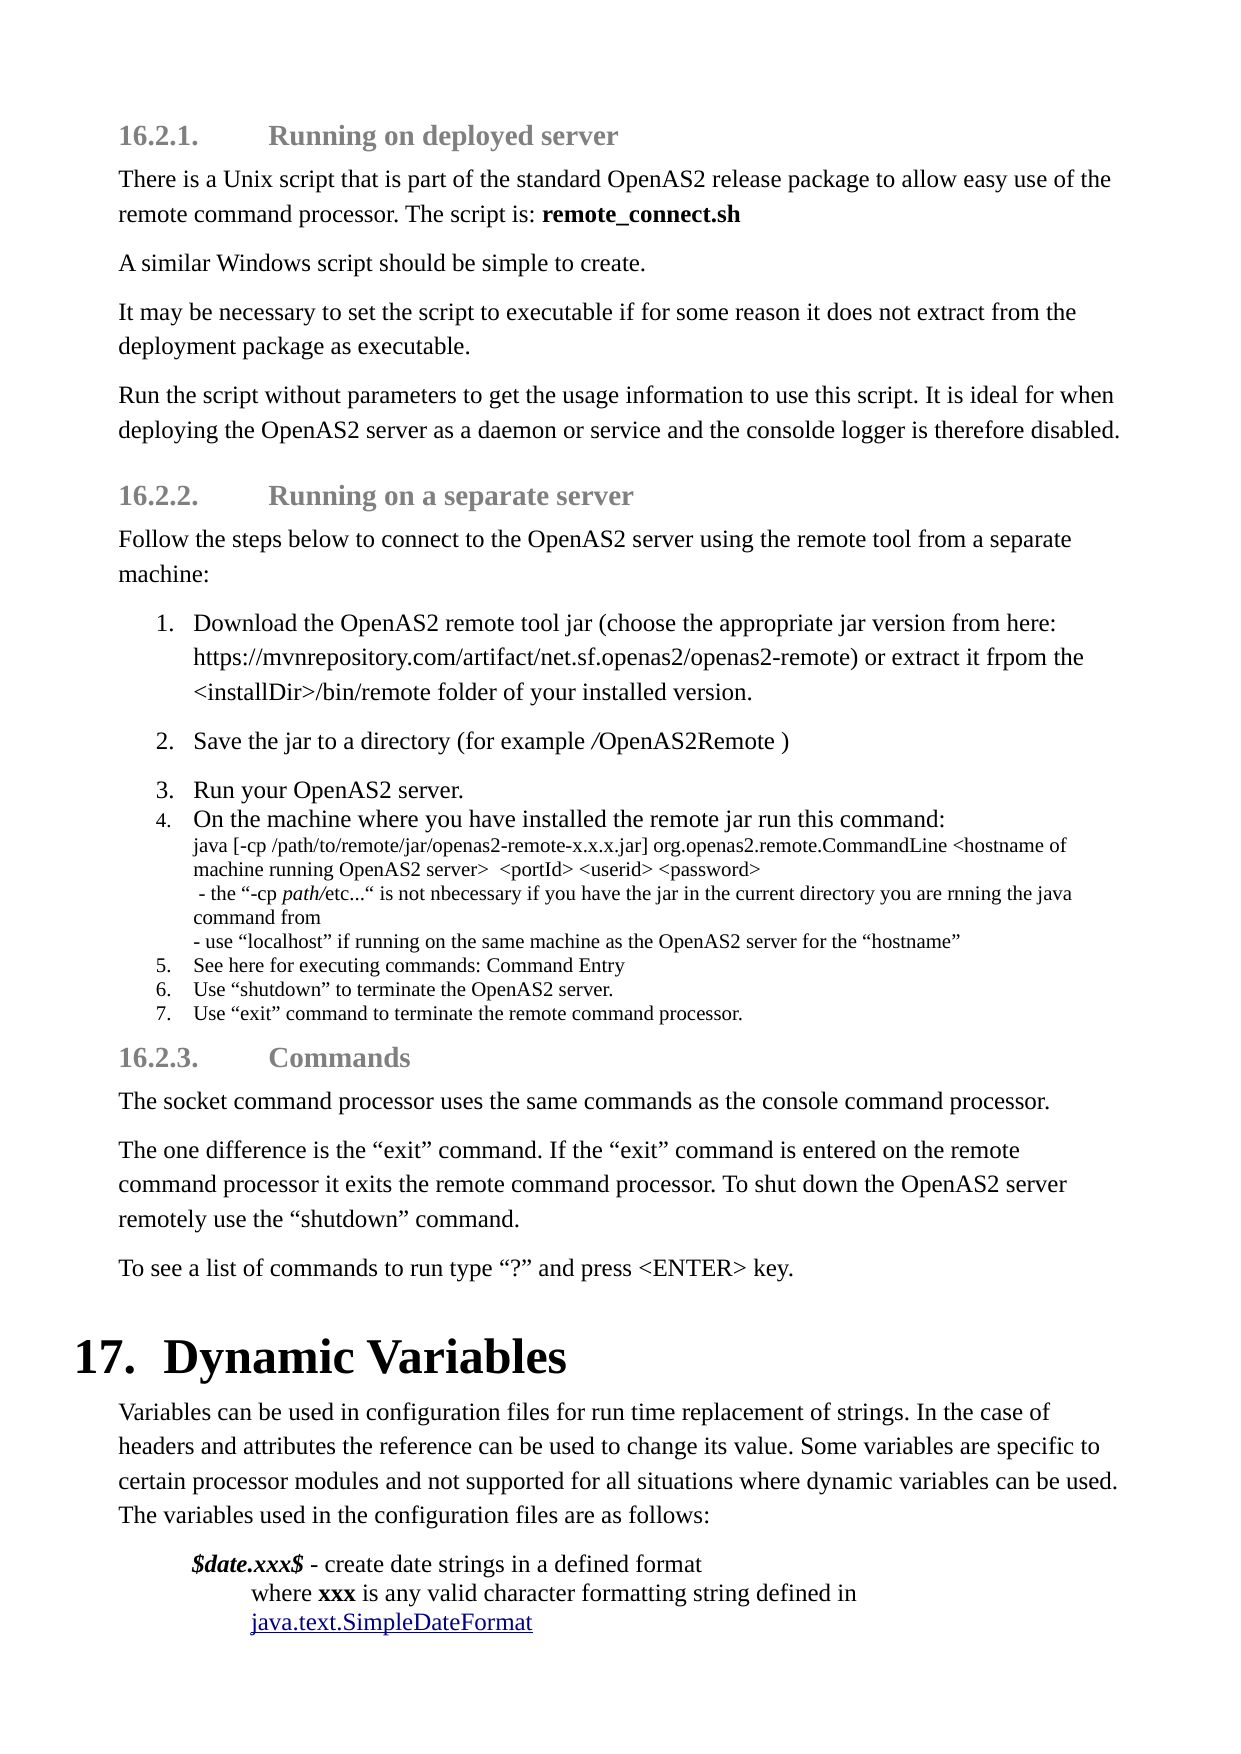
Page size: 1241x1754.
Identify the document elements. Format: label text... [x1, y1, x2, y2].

list Save the jar to a directory (for example /OpenAS2Remote ) [156, 726, 1122, 755]
text Follow the steps below to connect to the OpenAS2 server using the remote tool from a separate machine: [118, 524, 1122, 588]
text Variables can be used in configuration files for run time replacement of strings. In the case of headers and attributes the reference can be used to change its value. Some variables are specific to certain processor modules and not supported for all situations where dynamic variables can be used. The variables used in the configuration files are as follows: [118, 1397, 1122, 1529]
subtitle Running on a separate server [118, 478, 1122, 512]
text Run the script without parameters to get the usage information to use this script. It is ideal for when deploying the OpenAS2 server as a daemon or service and the consolde logger is therefore disabled. [118, 380, 1122, 443]
text A similar Windows script should be simple to create. [118, 248, 1122, 276]
list Run your OpenAS2 server. [156, 775, 1122, 804]
list Download the OpenAS2 remote tool jar (choose the appropriate jar version from here: https://mvnrepository.com/artifact/net.sf.openas2/openas2-remote) or extract it frpom the <installDir>/bin/remote folder of your installed version. [156, 608, 1122, 706]
list where xxx is any valid character formatting string defined in java.text.SimpleDateFormat [221, 1578, 1122, 1636]
text The one difference is the “exit” command. If the “exit” command is entered on the remote command processor it exits the remote command processor. To shut down the OpenAS2 server remotely use the “shutdown” command. [118, 1135, 1122, 1232]
subtitle Commands [118, 1040, 1122, 1073]
list See here for executing commands: Command Entry [156, 953, 1122, 977]
text There is a Unix script that is part of the standard OpenAS2 release package to allow easy use of the remote command processor. The script is: remote_connect.sh [118, 164, 1122, 227]
text To see a list of commands to run type “?” and press <ENTER> key. [118, 1253, 1122, 1282]
subtitle $date.xxx$ - create date strings in a defined format [162, 1549, 1122, 1578]
list On the machine where you have installed the remote jar run this command: java [-cp /path/to/remote/jar/openas2-remote-x.x.x.jar] org.openas2.remote.CommandLine <hostname of machine running OpenAS2 server> <portId> <userid> <password> - the “-cp path/etc...“ is not nbecessary if you have the jar in the current directory you are rnning the java command from - use “localhost” if running on the same machine as the OpenAS2 server for the “hostname” [156, 804, 1122, 953]
list Use “exit” command to terminate the remote command processor. [156, 1001, 1122, 1025]
text It may be necessary to set the script to executable if for some reason it does not extract from the deployment package as executable. [118, 297, 1122, 360]
subtitle Running on deployed server [118, 118, 1122, 152]
list Use “shutdown” to terminate the OpenAS2 server. [156, 977, 1122, 1001]
subtitle Dynamic Variables [73, 1327, 1122, 1384]
text The socket command processor uses the same commands as the console command processor. [118, 1086, 1122, 1114]
